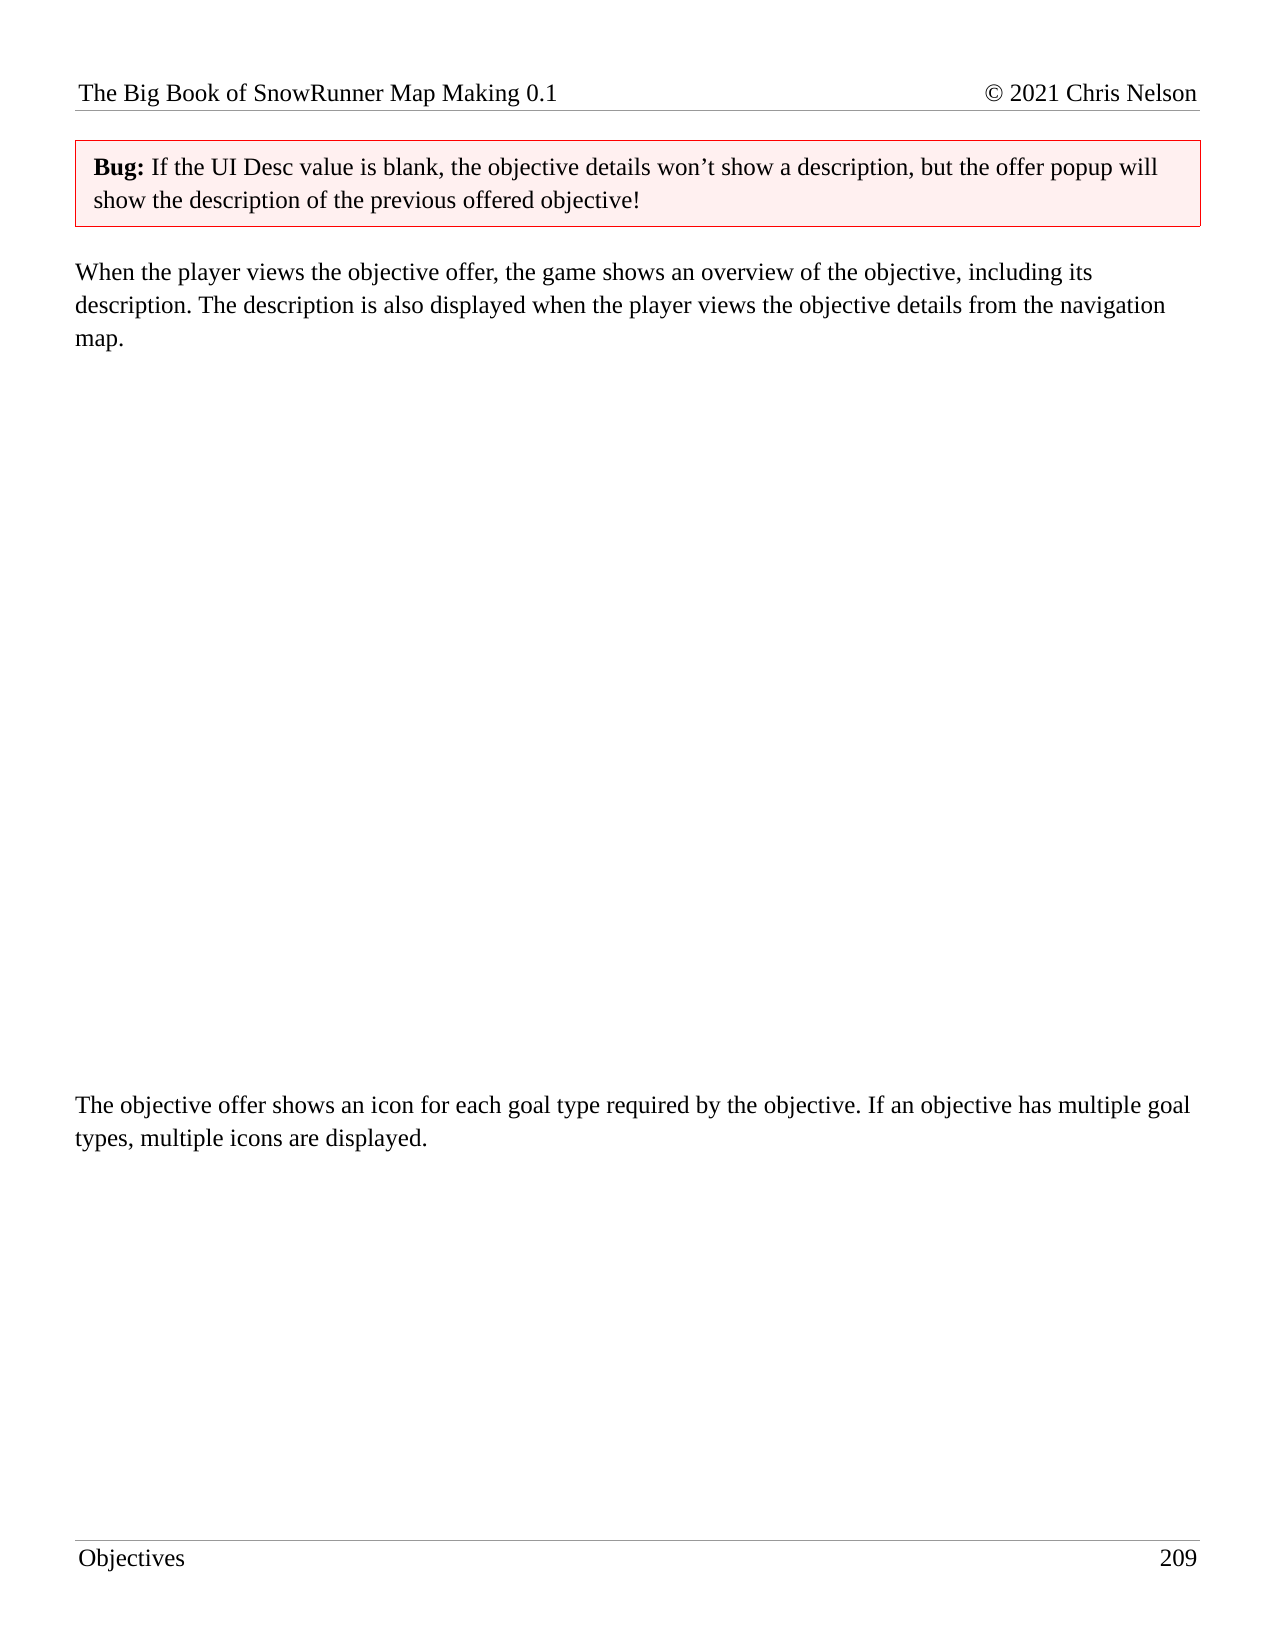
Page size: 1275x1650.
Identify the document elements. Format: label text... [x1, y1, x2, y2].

list If the UI Desc value is blank, the objective details won’t show a description, but the offer popup will show the description of the previous offered objective! [76, 141, 1200, 226]
text When the player views the objective offer, the game shows an overview of the objective, including its description. The description is also displayed when the player views the objective details from the navigation map. [75, 257, 1200, 352]
text The objective offer shows an icon for each goal type required by the objective. If an objective has multiple goal types, multiple icons are displayed. [75, 1090, 1200, 1152]
